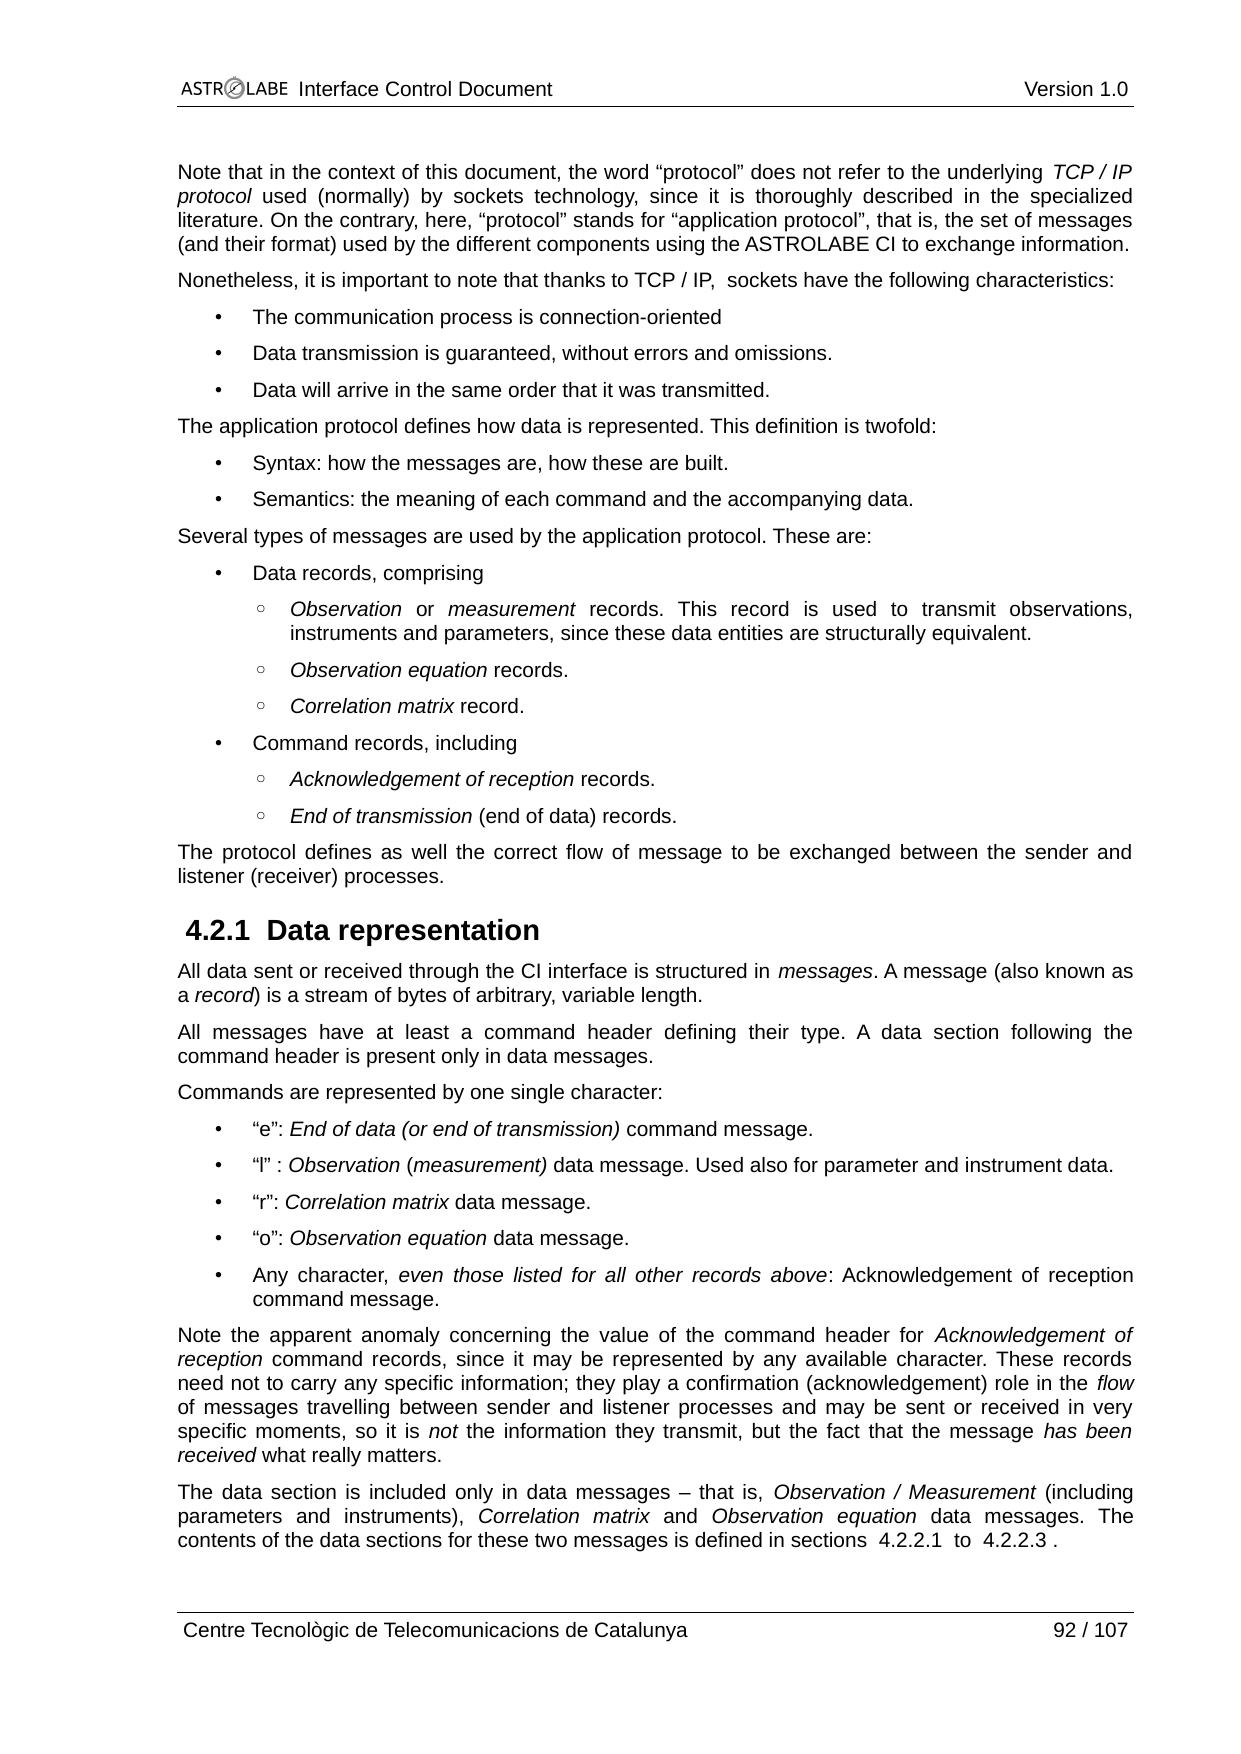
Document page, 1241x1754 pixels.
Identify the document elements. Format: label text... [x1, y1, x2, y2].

list “l” : Observation (measurement) data message. Used also for parameter and instrument data. [215, 1153, 1134, 1177]
list End of transmission (end of data) records. [252, 804, 1134, 828]
list Syntax: how the messages are, how these are built. [215, 451, 1134, 475]
list Semantics: the meaning of each command and the accompanying data. [215, 487, 1134, 511]
list Correlation matrix record. [252, 694, 1134, 718]
list “r”: Correlation matrix data message. [215, 1189, 1134, 1214]
list Observation equation records. [252, 657, 1134, 681]
text Commands are represented by one single character: [177, 1080, 1134, 1104]
subtitle Data representation [177, 913, 1134, 947]
list “e”: End of data (or end of transmission) command message. [215, 1116, 1134, 1141]
picture [181, 76, 288, 99]
list Observation or measurement records. This record is used to transmit observations, instruments and parameters, since these data entities are structurally equivalent. [252, 597, 1134, 645]
text All messages have at least a command header defining their type. A data section following the command header is present only in data messages. [177, 1019, 1134, 1067]
list Any character, even those listed for all other records above: Acknowledgement of reception command message. [215, 1263, 1134, 1311]
list The communication process is connection-oriented [215, 304, 1134, 329]
text The application protocol defines how data is represented. This definition is twofold: [177, 414, 1134, 438]
text Several types of messages are used by the application protocol. These are: [177, 524, 1134, 548]
text The data section is included only in data messages – that is, Observation / Measurement (including parameters and instruments), Correlation matrix and Observation equation data messages. The contents of the data sections for these two messages is defined in sections 4.2.2.1 to 4.2.2.3. [177, 1479, 1134, 1551]
list Data records, comprising [215, 560, 1134, 584]
list Acknowledgement of reception records. [252, 767, 1134, 791]
list Data will arrive in the same order that it was transmitted. [215, 378, 1134, 402]
text Note the apparent anomaly concerning the value of the command header for Acknowledgement of reception command records, since it may be represented by any available character. These records need not to carry any specific information; they play a confirmation (acknowledgement) role in the flow of messages travelling between sender and listener processes and may be sent or received in very specific moments, so it is not the information they transmit, but the fact that the message has been received what really matters. [177, 1323, 1134, 1467]
list Command records, including [215, 731, 1134, 754]
text All data sent or received through the CI interface is structured in messages. A message (also known as a record) is a stream of bytes of arbitrary, variable length. [177, 959, 1134, 1007]
list “o”: Observation equation data message. [215, 1226, 1134, 1250]
text Nonetheless, it is important to note that thanks to TCP / IP, sockets have the following characteristics: [177, 268, 1134, 292]
text The protocol defines as well the correct flow of message to be exchanged between the sender and listener (receiver) processes. [177, 840, 1134, 888]
text Note that in the context of this document, the word “protocol” does not refer to the underlying TCP / IP protocol used (normally) by sockets technology, since it is thoroughly described in the specialized literature. On the contrary, here, “protocol” stands for “application protocol”, that is, the set of messages (and their format) used by the different components using the ASTROLABE CI to exchange information. [177, 160, 1134, 256]
list Data transmission is guaranteed, without errors and omissions. [215, 341, 1134, 365]
